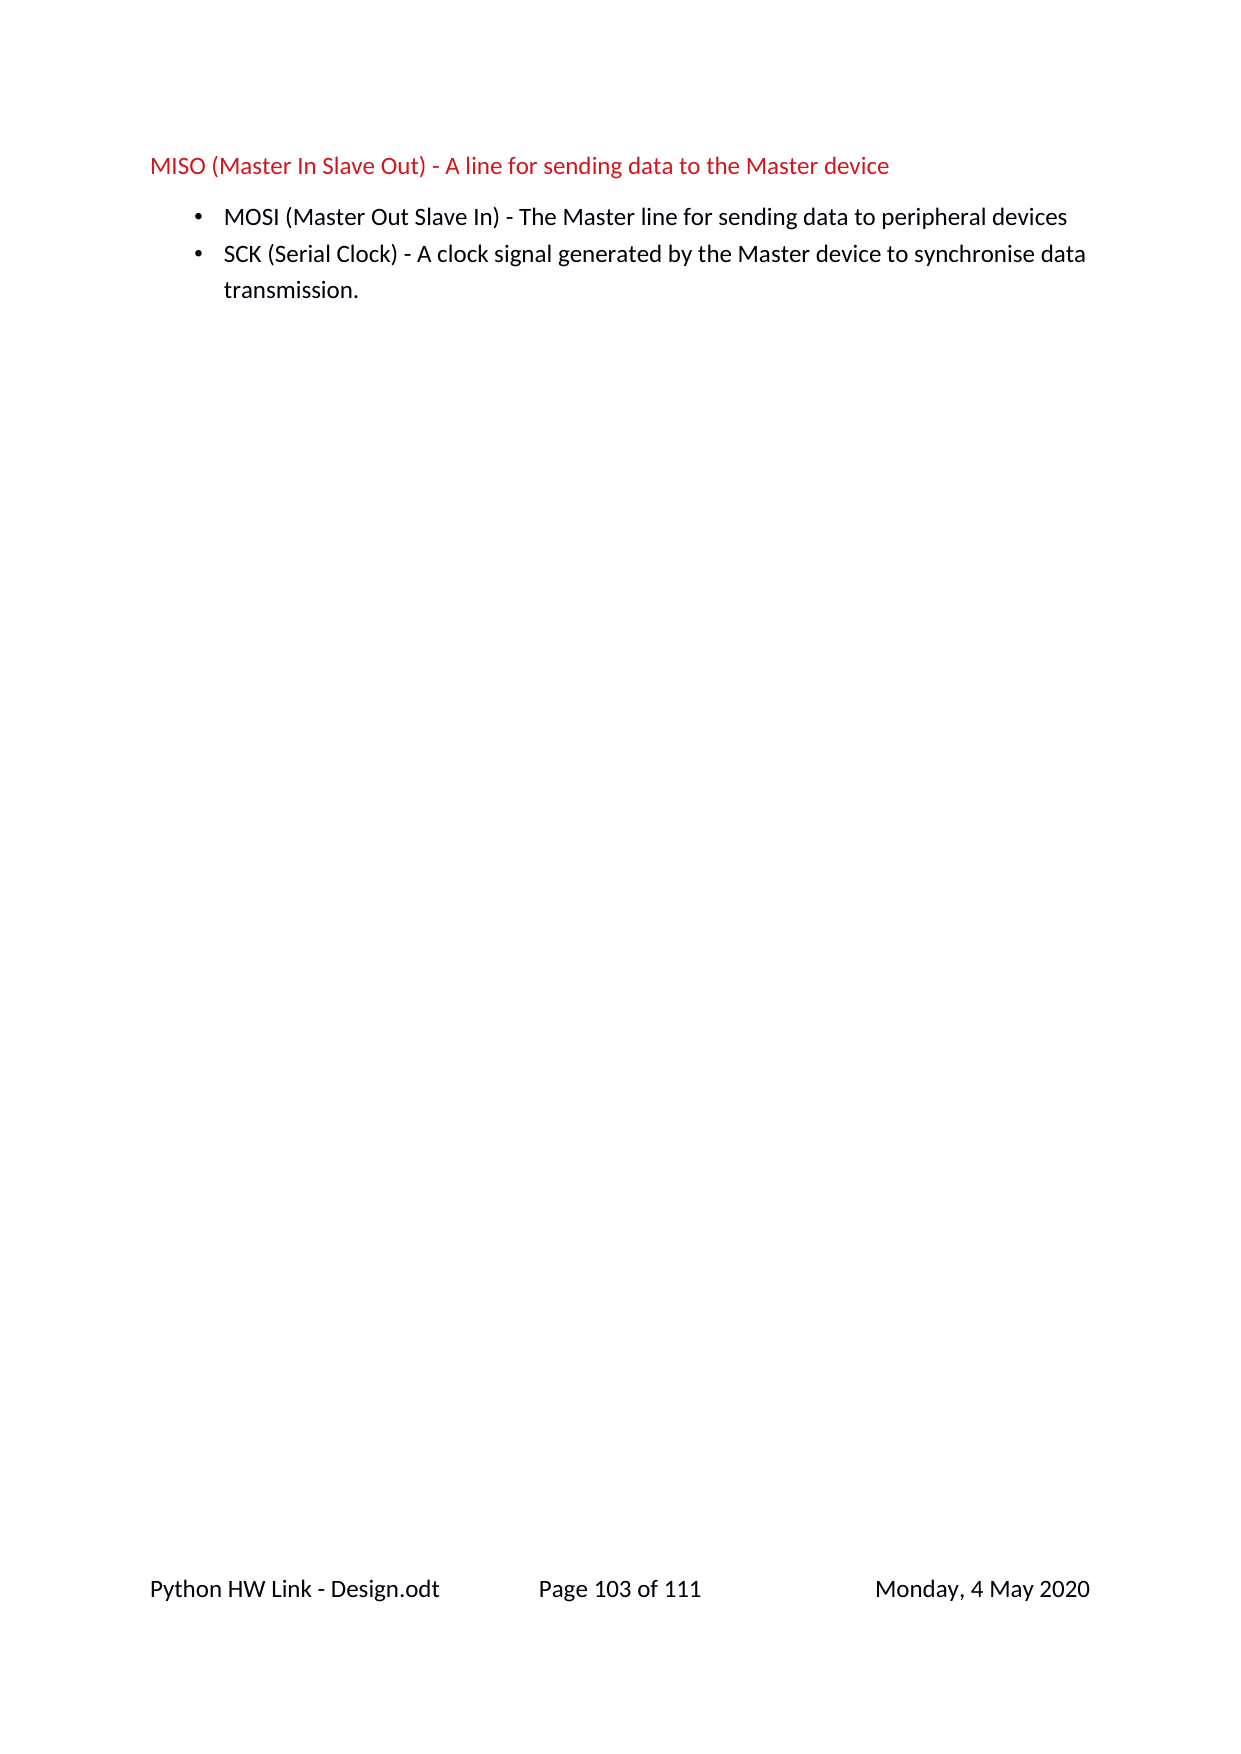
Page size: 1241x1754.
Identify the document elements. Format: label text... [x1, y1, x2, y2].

list SCK (Serial Clock) - A clock signal generated by the Master device to synchronise data transmission. [194, 238, 1090, 305]
text MISO (Master In Slave Out) - A line for sending data to the Master device [150, 150, 1090, 181]
list MOSI (Master Out Slave In) - The Master line for sending data to peripheral devices [194, 201, 1090, 232]
